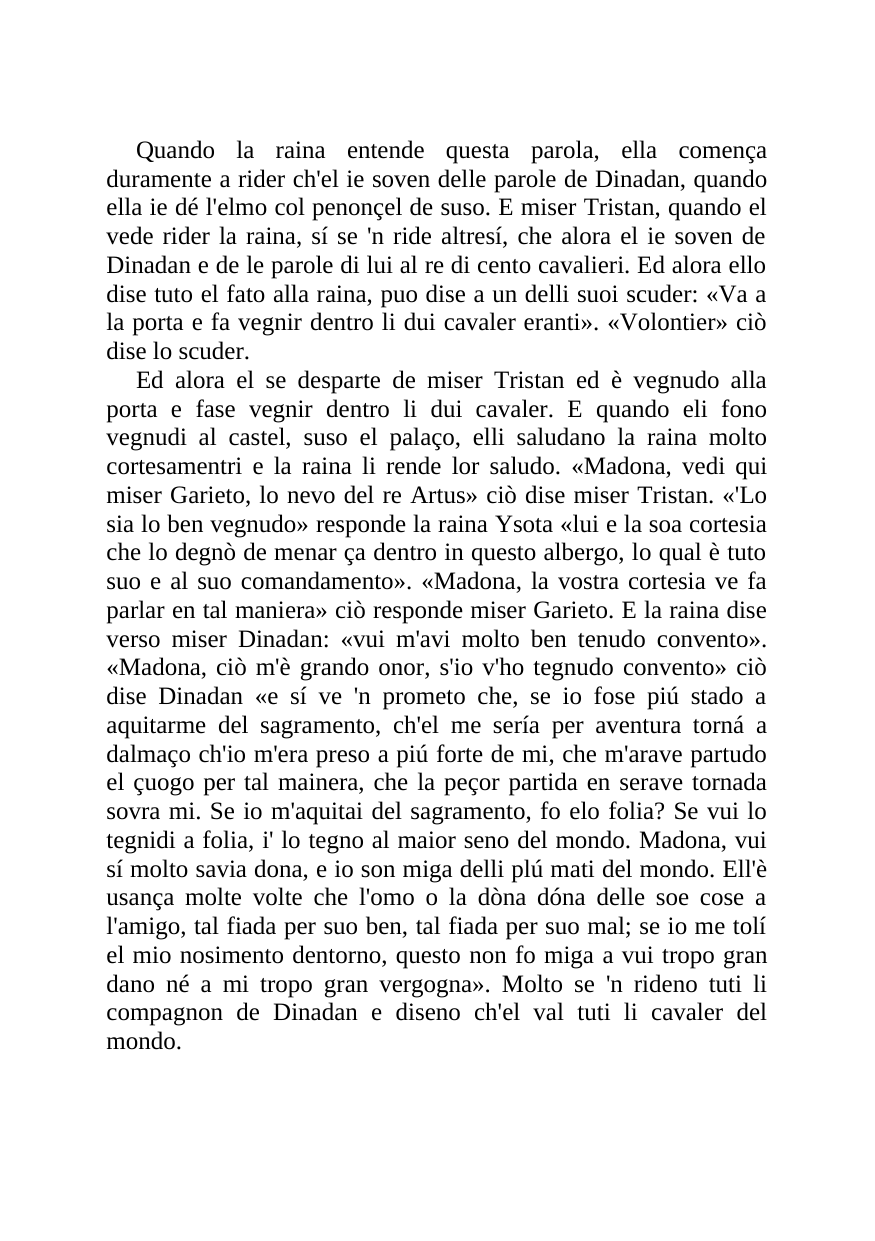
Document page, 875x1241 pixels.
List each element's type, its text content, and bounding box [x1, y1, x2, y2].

text Quando la raina entende questa parola, ella comença duramente a rider ch'el ie soven delle parole de Dinadan, quando ella ie dé l'elmo col penonçel de suso. E miser Tristan, quando el vede rider la raina, sí se 'n ride altresí, che alora el ie soven de Dinadan e de le parole di lui al re di cento cavalieri. Ed alora ello dise tuto el fato alla raina, puo dise a un delli suoi scuder: «Va a la porta e fa vegnir dentro li dui cavaler eranti». «Volontier» ciò dise lo scuder. [106, 135, 768, 365]
text Ed alora el se desparte de miser Tristan ed è vegnudo alla porta e fase vegnir dentro li dui cavaler. E quando eli fono vegnudi al castel, suso el palaço, elli saludano la raina molto cortesamentri e la raina li rende lor saludo. «Madona, vedi qui miser Garieto, lo nevo del re Artus» ciò dise miser Tristan. «'Lo sia lo ben vegnudo» responde la raina Ysota «lui e la soa cortesia che lo degnò de menar ça dentro in questo albergo, lo qual è tuto suo e al suo comandamento». «Madona, la vostra cortesia ve fa parlar en tal maniera» ciò responde miser Garieto. E la raina dise verso miser Dinadan: «vui m'avi molto ben tenudo convento». «Madona, ciò m'è grando onor, s'io v'ho tegnudo convento» ciò dise Dinadan «e sí ve 'n prometo che, se io fose piú stado a aquitarme del sagramento, ch'el me sería per aventura torná a dalmaço ch'io m'era preso a piú forte de mi, che m'arave partudo el çuogo per tal mainera, che la peçor partida en serave tornada sovra mi. Se io m'aquitai del sagramento, fo elo folia? Se vui lo tegnidi a folia, i' lo tegno al maior seno del mondo. Madona, vui sí molto savia dona, e io son miga delli plú mati del mondo. Ell'è usança molte volte che l'omo o la dòna dóna delle soe cose a l'amigo, tal fiada per suo ben, tal fiada per suo mal; se io me tolí el mio nosimento dentorno, questo non fo miga a vui tropo gran dano né a mi tropo gran vergogna». Molto se 'n rideno tuti li compagnon de Dinadan e diseno ch'el val tuti li cavaler del mondo. [106, 365, 768, 1055]
